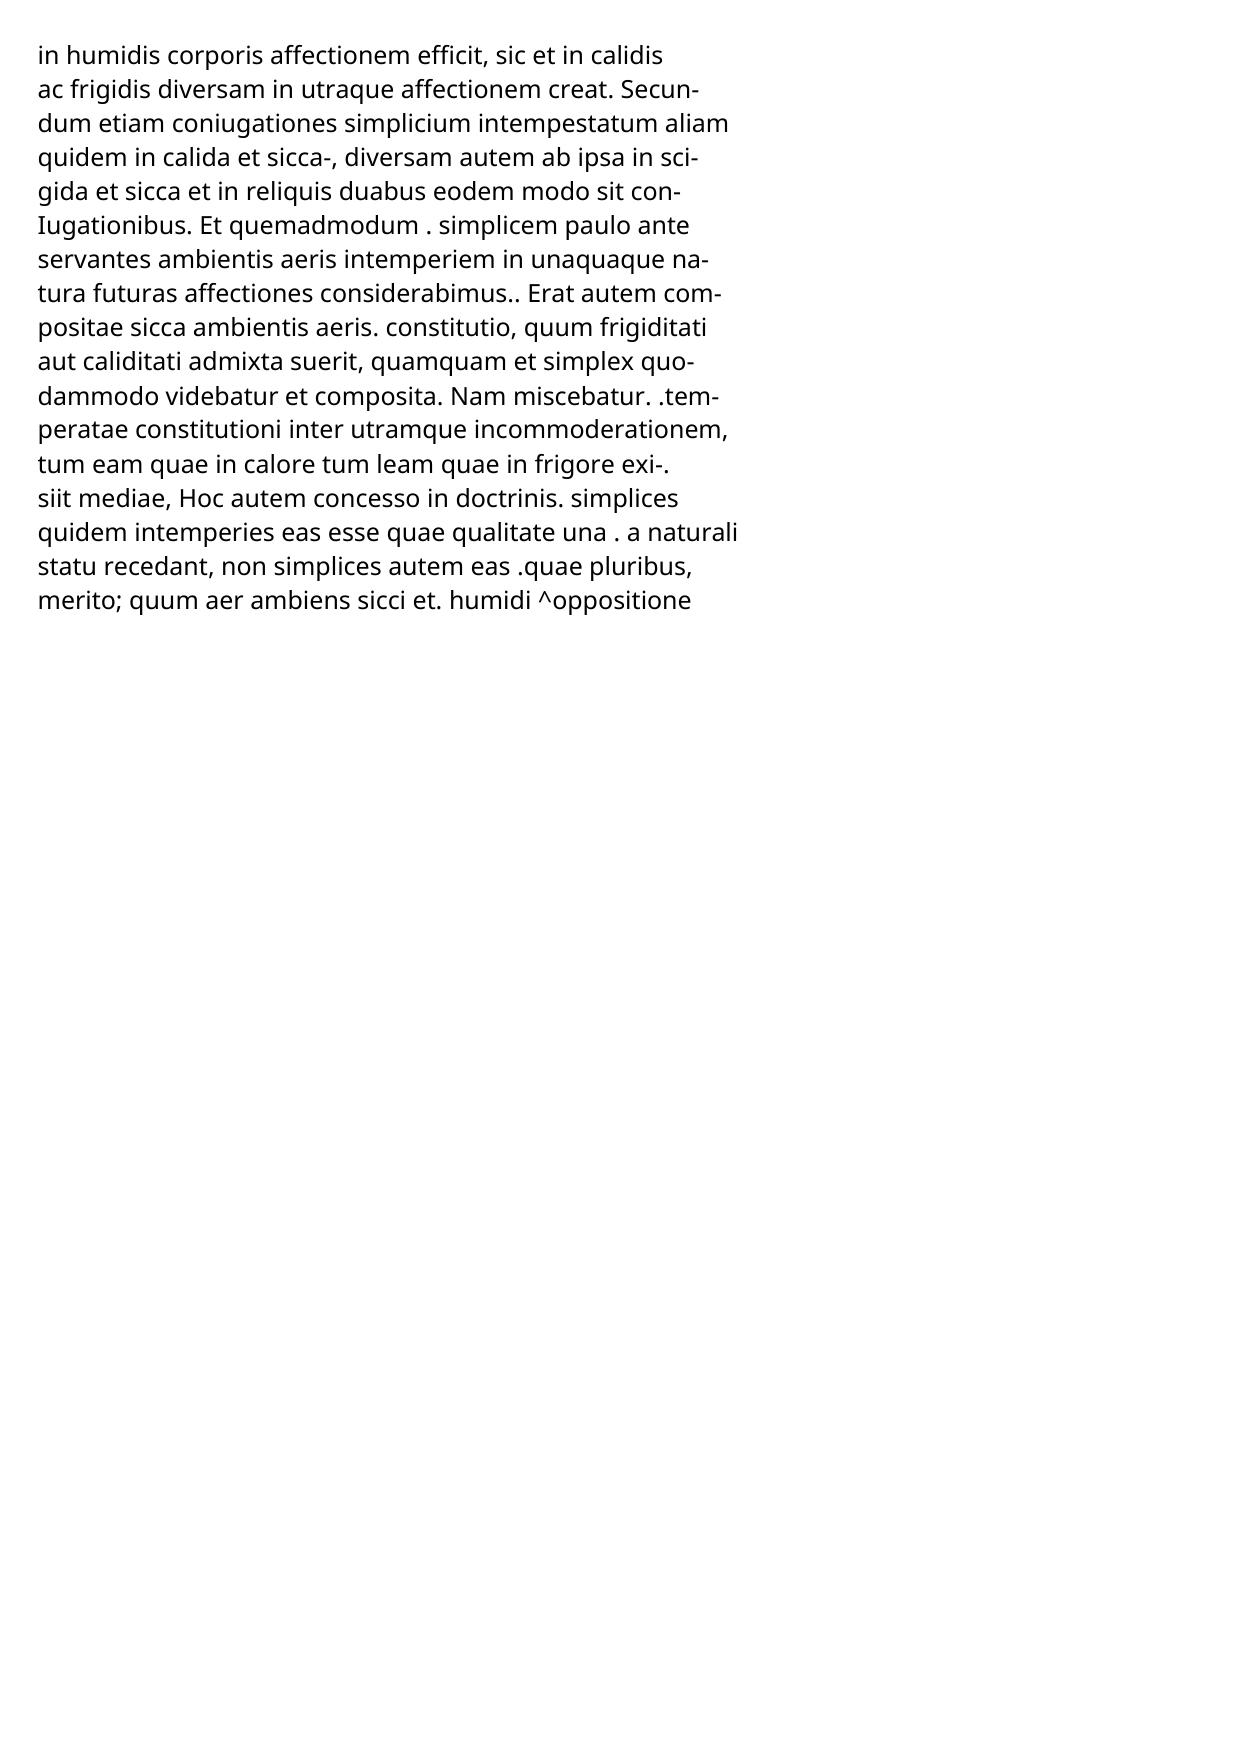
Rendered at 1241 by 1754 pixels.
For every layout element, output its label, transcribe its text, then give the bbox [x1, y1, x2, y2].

text in humidis corporis affectionem efficit, sic et in calidis ac frigidis diversam in utraque affectionem creat. Secun- dum etiam coniugationes simplicium intempestatum aliam quidem in calida et sicca-, diversam autem ab ipsa in sci- gida et sicca et in reliquis duabus eodem modo sit con- Iugationibus. Et quemadmodum . simplicem paulo ante servantes ambientis aeris intemperiem in unaquaque na- tura futuras affectiones considerabimus.. Erat autem com- positae sicca ambientis aeris. constitutio, quum frigiditati aut caliditati admixta suerit, quamquam et simplex quo- dammodo videbatur et composita. Nam miscebatur. .tem- peratae constitutioni inter utramque incommoderationem, tum eam quae in calore tum leam quae in frigore exi-. siit mediae, Hoc autem concesso in doctrinis. simplices quidem intemperies eas esse quae qualitate una . a naturali statu recedant, non simplices autem eas .quae pluribus, merito; quum aer ambiens sicci et. humidi ^oppositione [37, 37, 1203, 617]
